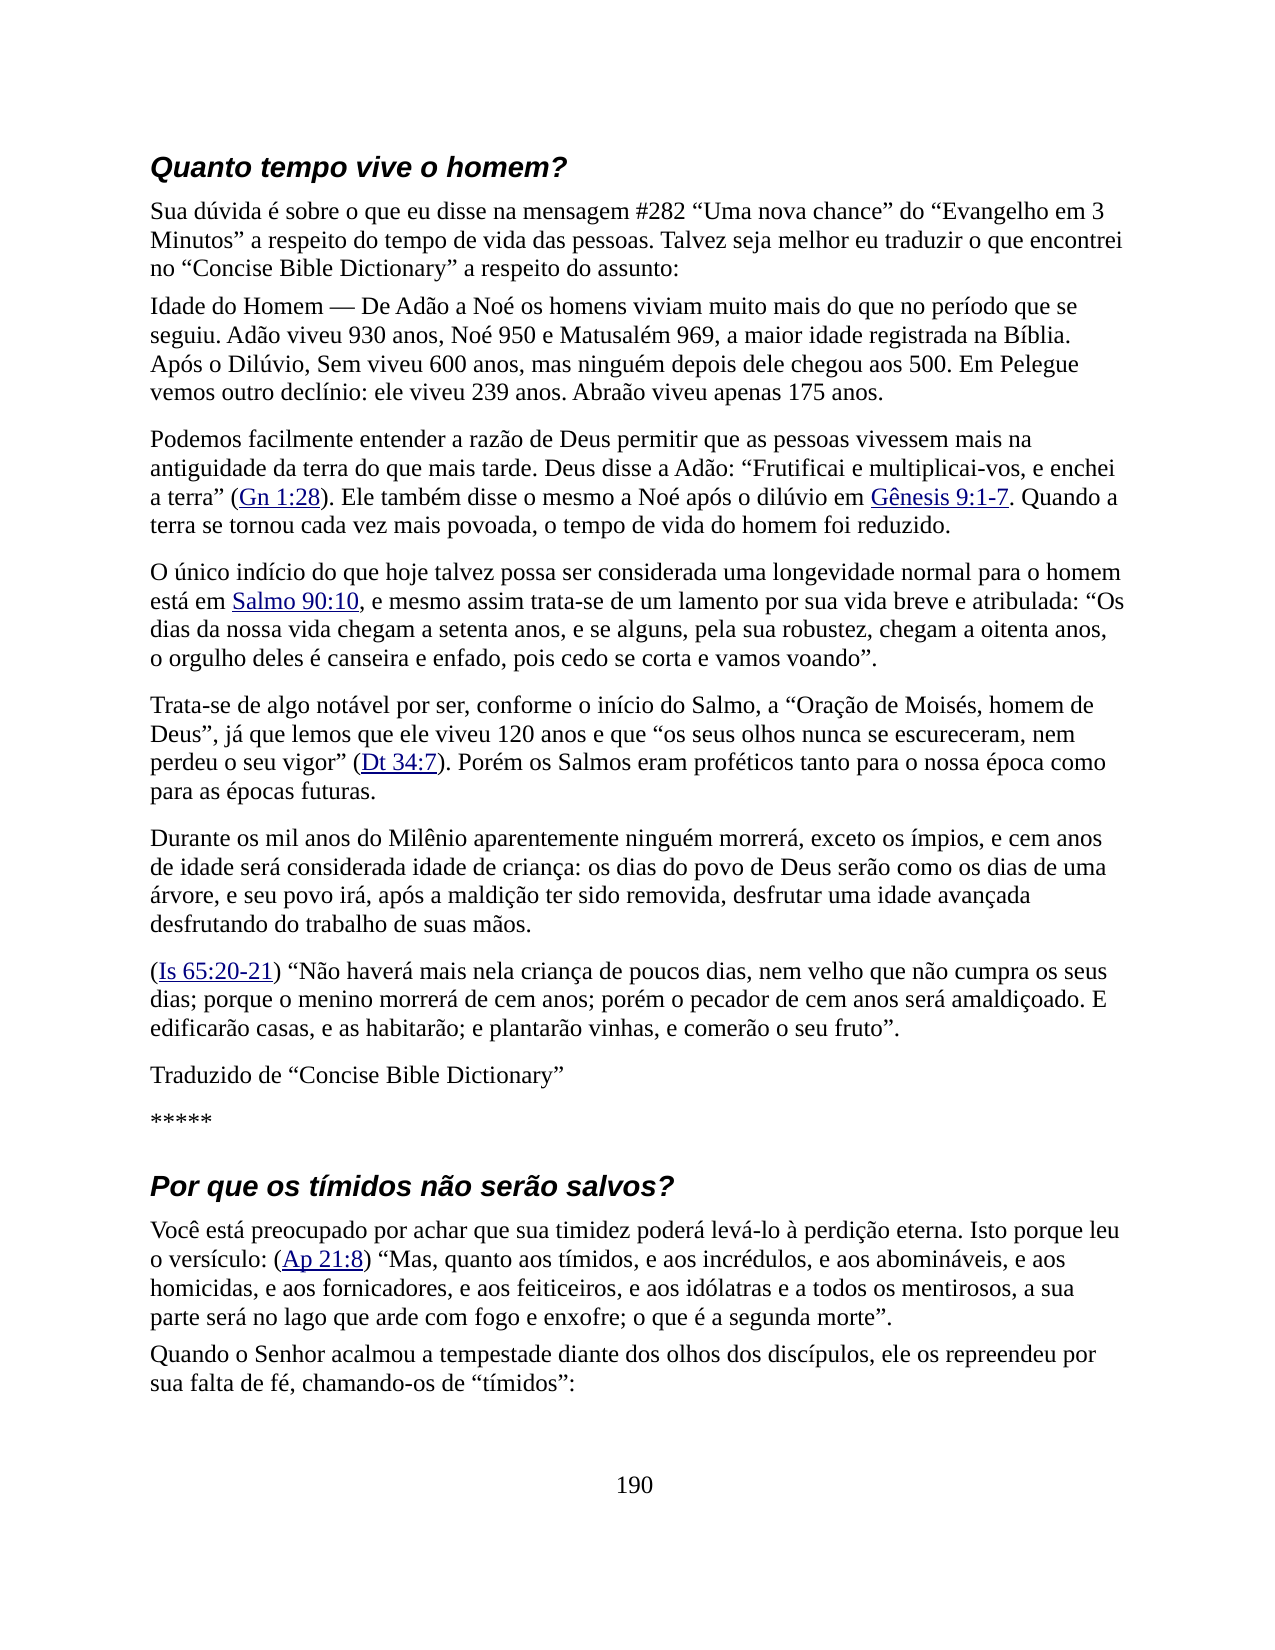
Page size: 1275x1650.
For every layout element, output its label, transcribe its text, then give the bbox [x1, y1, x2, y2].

text Você está preocupado por achar que sua timidez poderá levá-lo à perdição eterna. Isto porque leu o versículo: (Ap 21:8) “Mas, quanto aos tímidos, e aos incrédulos, e aos abomináveis, e aos homicidas, e aos fornicadores, e aos feiticeiros, e aos idólatras e a todos os mentirosos, a sua parte será no lago que arde com fogo e enxofre; o que é a segunda morte”. [150, 1215, 1125, 1330]
text Durante os mil anos do Milênio aparentemente ninguém morrerá, exceto os ímpios, e cem anos de idade será considerada idade de criança: os dias do povo de Deus serão como os dias de uma árvore, e seu povo irá, após a maldição ter sido removida, desfrutar uma idade avançada desfrutando do trabalho de suas mãos. [150, 823, 1125, 938]
text Podemos facilmente entender a razão de Deus permitir que as pessoas vivessem mais na antiguidade da terra do que mais tarde. Deus disse a Adão: “Frutificai e multiplicai-vos, e enchei a terra” (Gn 1:28). Ele também disse o mesmo a Noé após o dilúvio em Gênesis 9:1-7. Quando a terra se tornou cada vez mais povoada, o tempo de vida do homem foi reduzido. [150, 424, 1125, 539]
text (Is 65:20-21) “Não haverá mais nela criança de poucos dias, nem velho que não cumpra os seus dias; porque o menino morrerá de cem anos; porém o pecador de cem anos será amaldiçoado. E edificarão casas, e as habitarão; e plantarão vinhas, e comerão o seu fruto”. [150, 956, 1125, 1042]
subtitle Por que os tímidos não serão salvos? [150, 1169, 1125, 1203]
text Traduzido de “Concise Bible Dictionary” [150, 1060, 1125, 1089]
subtitle Quanto tempo vive o homem? [150, 150, 1125, 183]
text Sua dúvida é sobre o que eu disse na mensagem #282 “Uma nova chance” do “Evangelho em 3 Minutos” a respeito do tempo de vida das pessoas. Talvez seja melhor eu traduzir o que encontrei no “Concise Bible Dictionary” a respeito do assunto: [150, 196, 1125, 282]
text Quando o Senhor acalmou a tempestade diante dos olhos dos discípulos, ele os repreendeu por sua falta de fé, chamando-os de “tímidos”: [150, 1339, 1125, 1397]
text Idade do Homem — De Adão a Noé os homens viviam muito mais do que no período que se seguiu. Adão viveu 930 anos, Noé 950 e Matusalém 969, a maior idade registrada na Bíblia. Após o Dilúvio, Sem viveu 600 anos, mas ninguém depois dele chegou aos 500. Em Pelegue vemos outro declínio: ele viveu 239 anos. Abraão viveu apenas 175 anos. [150, 291, 1125, 406]
text ***** [150, 1107, 1125, 1135]
text Trata-se de algo notável por ser, conforme o início do Salmo, a “Oração de Moisés, homem de Deus”, já que lemos que ele viveu 120 anos e que “os seus olhos nunca se escureceram, nem perdeu o seu vigor” (Dt 34:7). Porém os Salmos eram proféticos tanto para o nossa época como para as épocas futuras. [150, 690, 1125, 805]
text O único indício do que hoje talvez possa ser considerada uma longevidade normal para o homem está em Salmo 90:10, e mesmo assim trata-se de um lamento por sua vida breve e atribulada: “Os dias da nossa vida chegam a setenta anos, e se alguns, pela sua robustez, chegam a oitenta anos, o orgulho deles é canseira e enfado, pois cedo se corta e vamos voando”. [150, 557, 1125, 672]
